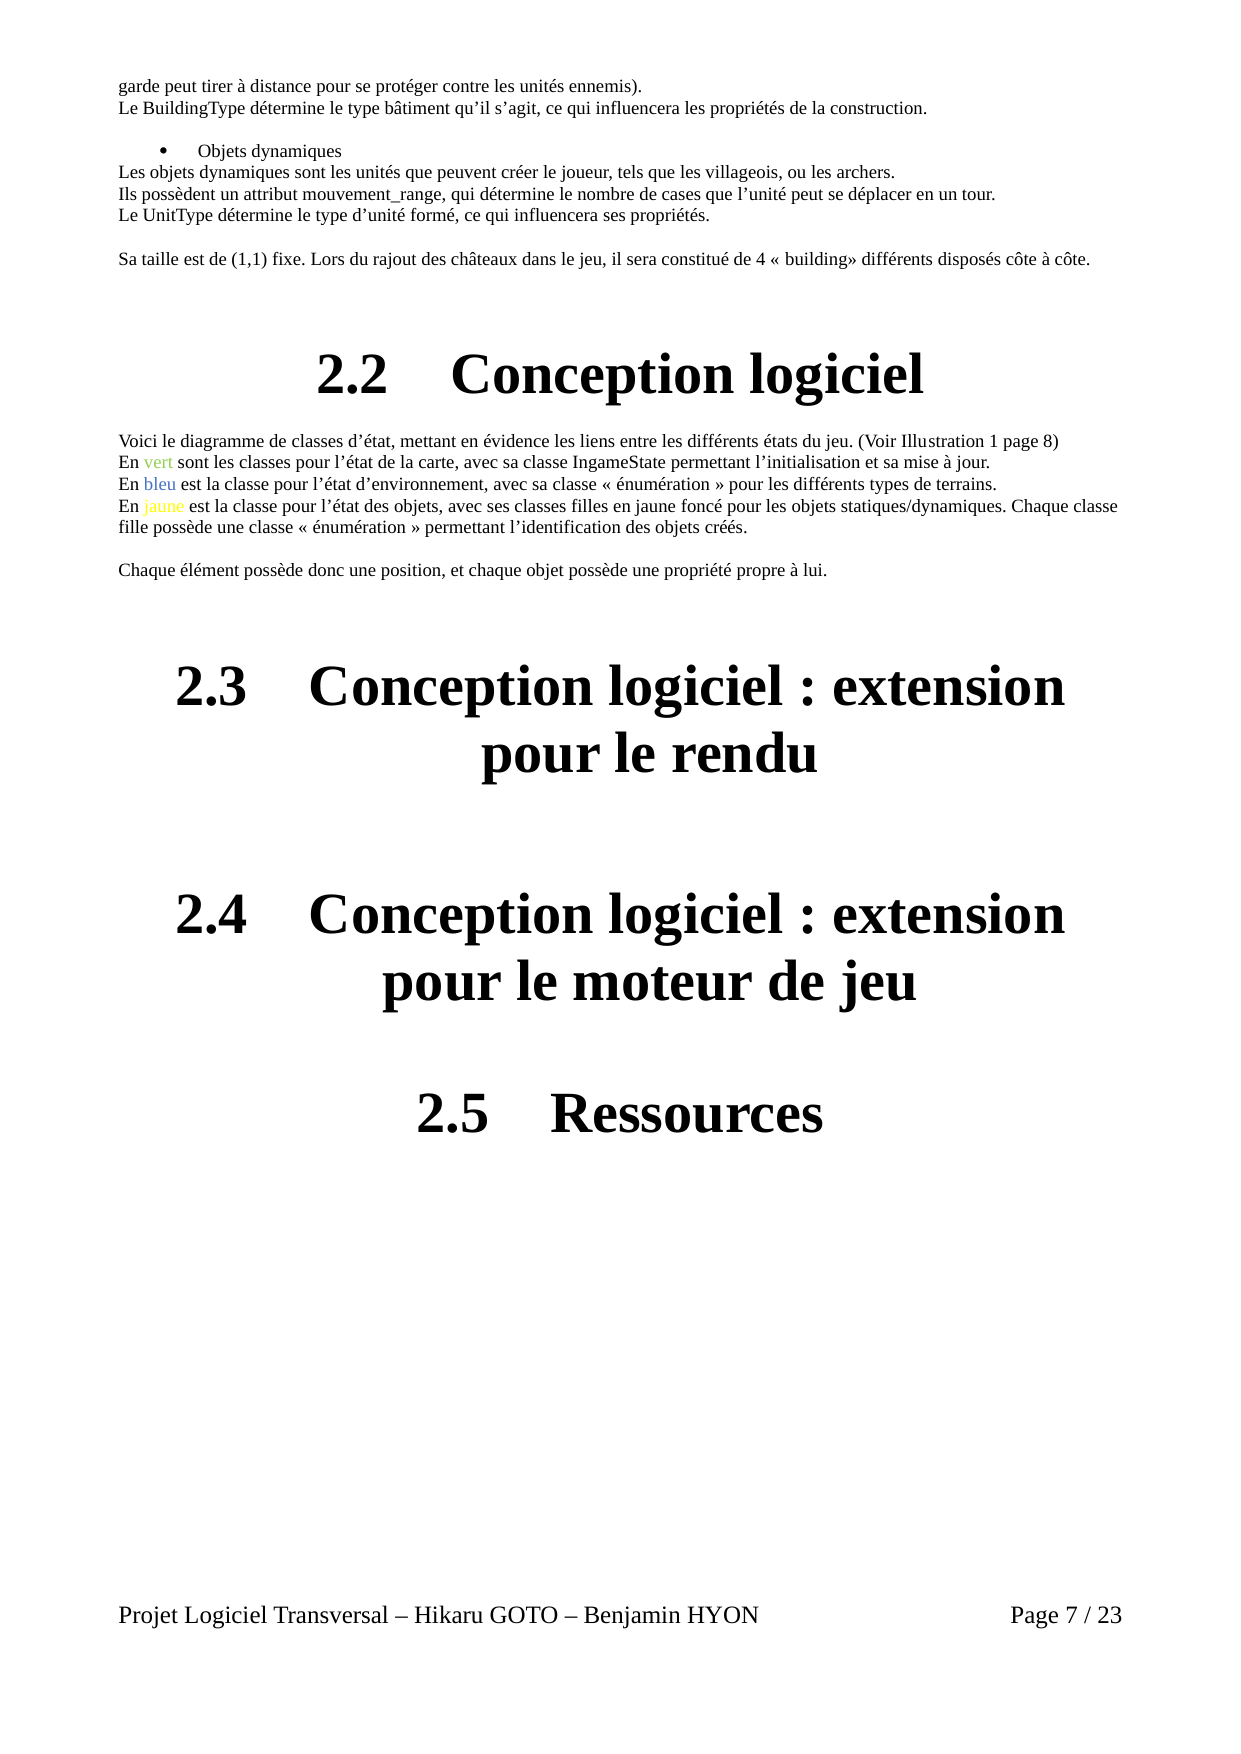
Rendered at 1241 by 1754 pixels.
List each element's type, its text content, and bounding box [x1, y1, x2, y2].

text Le BuildingType détermine le type bâtiment qu’il s’agit, ce qui influencera les propriétés de la construction. [118, 97, 1122, 118]
text Chaque élément possède donc une position, et chaque objet possède une propriété propre à lui. [118, 559, 1122, 581]
subtitle Conception logiciel : extension pour le rendu [118, 651, 1122, 785]
text Voici le diagramme de classes d’état, mettant en évidence les liens entre les différents états du jeu. (Voir Illustration 1 page 8) [118, 430, 1122, 451]
subtitle Ressources [118, 1078, 1122, 1145]
list Objets dynamiques [160, 140, 1122, 161]
text En vert sont les classes pour l’état de la carte, avec sa classe IngameState permettant l’initialisation et sa mise à jour. [118, 451, 1122, 473]
text Sa taille est de (1,1) fixe. Lors du rajout des châteaux dans le jeu, il sera constitué de 4 « building» différents disposés côte à côte. [118, 247, 1122, 269]
text En bleu est la classe pour l’état d’environnement, avec sa classe « énumération » pour les différents types de terrains. [118, 473, 1122, 494]
text garde peut tirer à distance pour se protéger contre les unités ennemis). [118, 75, 1122, 97]
text Les objets dynamiques sont les unités que peuvent créer le joueur, tels que les villageois, ou les archers. [118, 161, 1122, 183]
subtitle Conception logiciel : extension pour le moteur de jeu [118, 879, 1122, 1013]
subtitle Conception logiciel [118, 339, 1122, 406]
text Ils possèdent un attribut mouvement_range, qui détermine le nombre de cases que l’unité peut se déplacer en un tour. [118, 183, 1122, 204]
text Le UnitType détermine le type d’unité formé, ce qui influencera ses propriétés. [118, 204, 1122, 226]
text En jaune est la classe pour l’état des objets, avec ses classes filles en jaune foncé pour les objets statiques/dynamiques. Chaque classe fille possède une classe « énumération » permettant l’identification des objets créés. [118, 494, 1122, 538]
